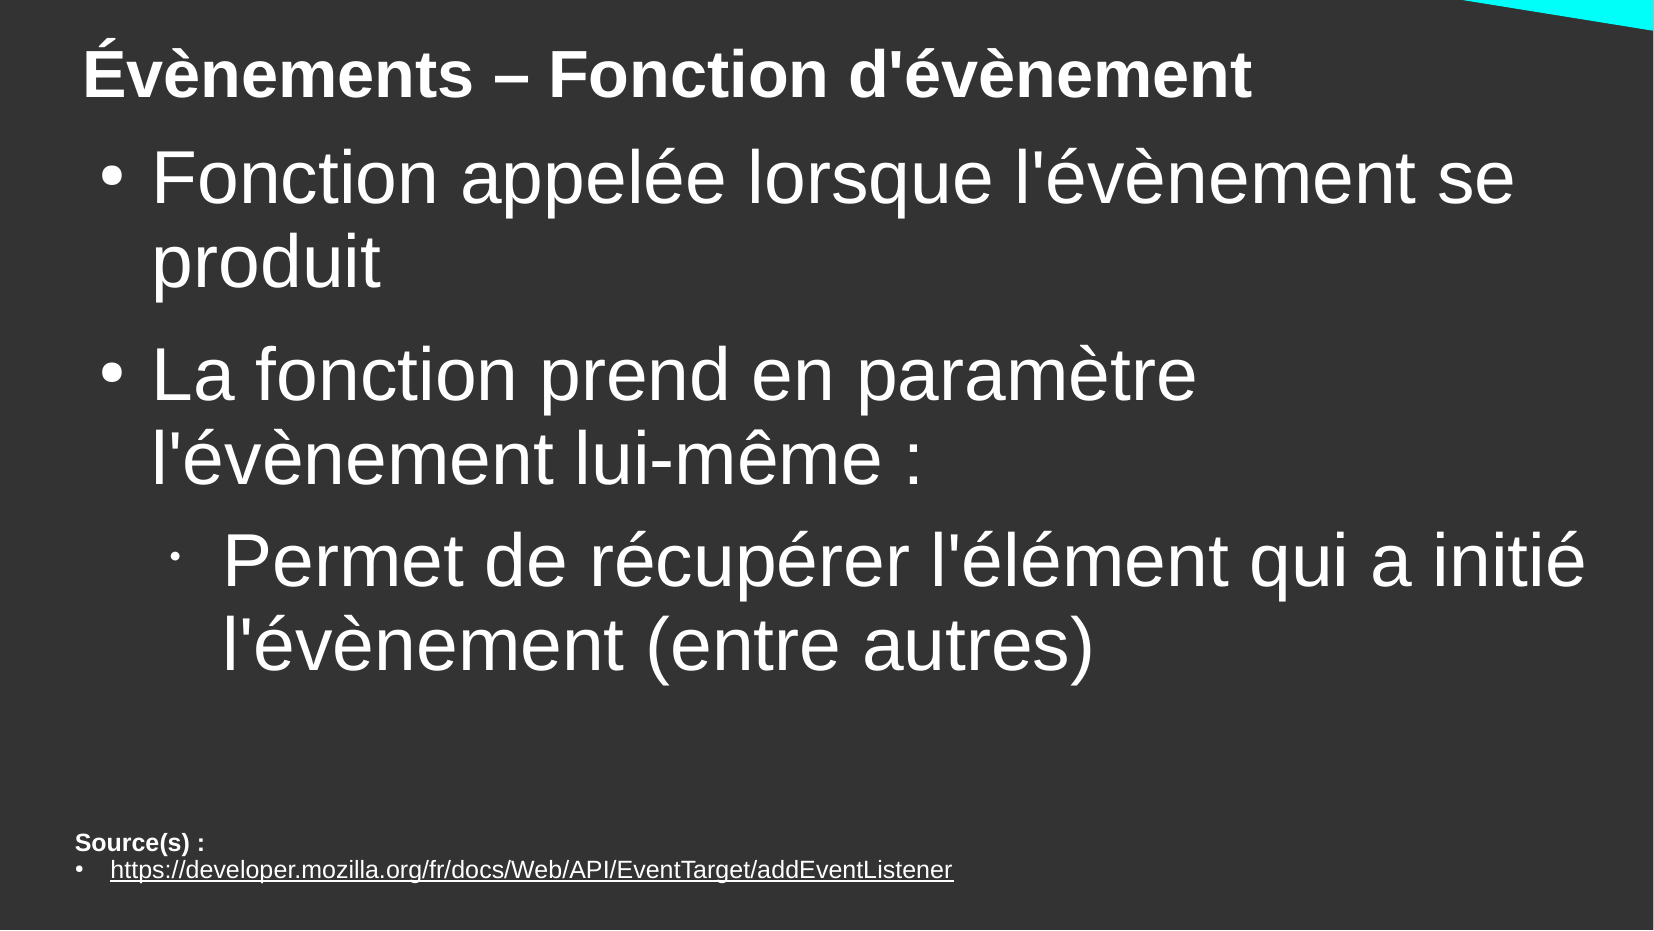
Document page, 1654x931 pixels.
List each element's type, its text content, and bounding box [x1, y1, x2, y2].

text_box [1462, 0, 1654, 31]
title Évènements – Fonction d'évènement [82, 37, 1571, 114]
list Fonction appelée lorsque l'évènement se produit La fonction prend en paramètre l'évènement lui-même : Permet de récupérer l'élément qui a initié l'évènement (entre autres) [80, 135, 1620, 745]
text_box Source(s) : https://developer.mozilla.org/fr/docs/Web/API/EventTarget/addEventListener [60, 820, 1583, 892]
